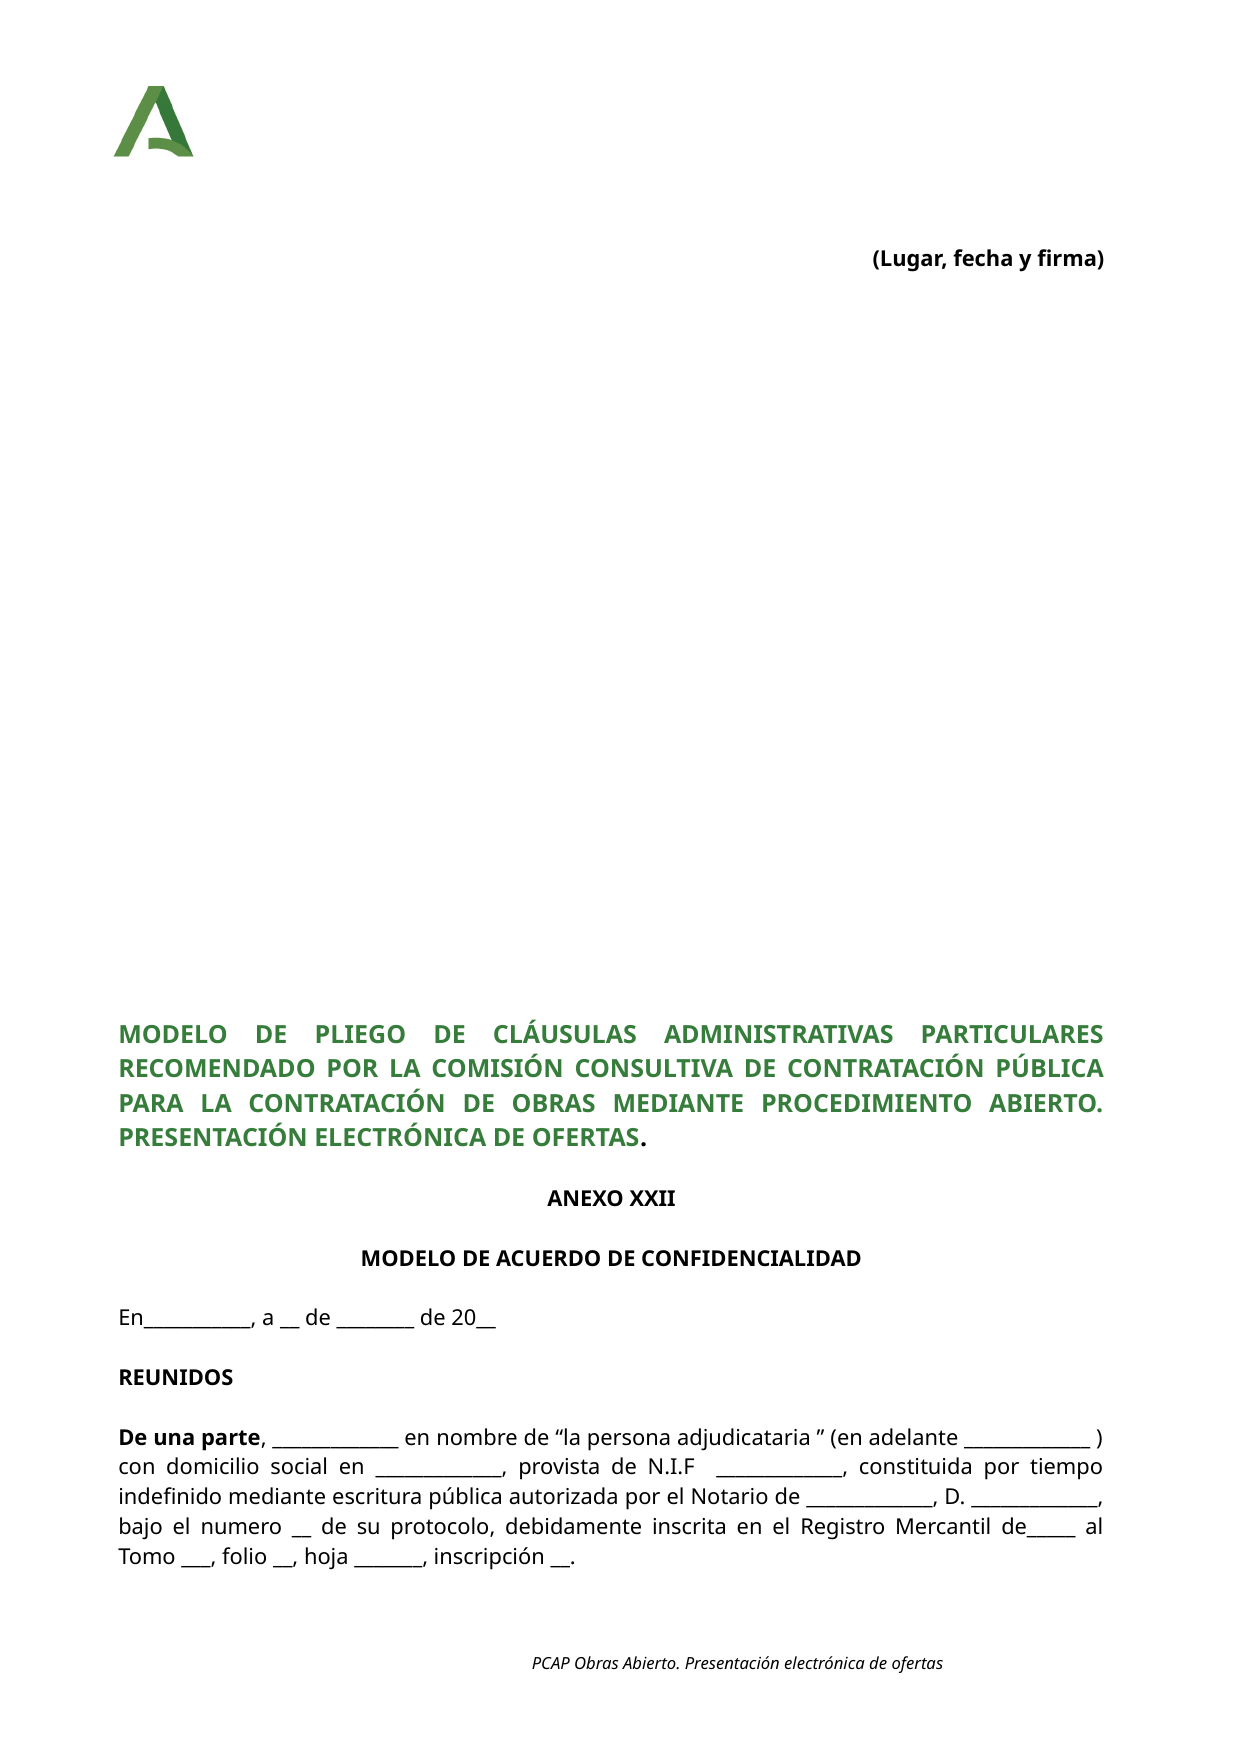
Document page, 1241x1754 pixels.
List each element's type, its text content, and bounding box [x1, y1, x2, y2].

text MODELO DE PLIEGO DE CLÁUSULAS ADMINISTRATIVAS PARTICULARES RECOMENDADO POR LA COMISIÓN CONSULTIVA DE CONTRATACIÓN PÚBLICA PARA LA CONTRATACIÓN DE OBRAS MEDIANTE PROCEDIMIENTO ABIERTO. PRESENTACIÓN ELECTRÓNICA DE OFERTAS. [118, 1017, 1104, 1153]
text De una parte, _____________ en nombre de “la persona adjudicataria ” (en adelante _____________ ) con domicilio social en _____________, provista de N.I.F _____________, constituida por tiempo indefinido mediante escritura pública autorizada por el Notario de _____________, D. _____________, bajo el numero __ de su protocolo, debidamente inscrita en el Registro Mercantil de_____ al Tomo ___, folio __, hoja _______, inscripción __. [118, 1421, 1104, 1570]
text (Lugar, fecha y firma) [118, 242, 1104, 272]
text MODELO DE ACUERDO DE CONFIDENCIALIDAD [118, 1243, 1104, 1272]
text En___________, a __ de ________ de 20__ [118, 1302, 1104, 1332]
text ANEXO XXII [118, 1183, 1104, 1213]
picture [109, 81, 198, 161]
text REUNIDOS [118, 1362, 1104, 1392]
